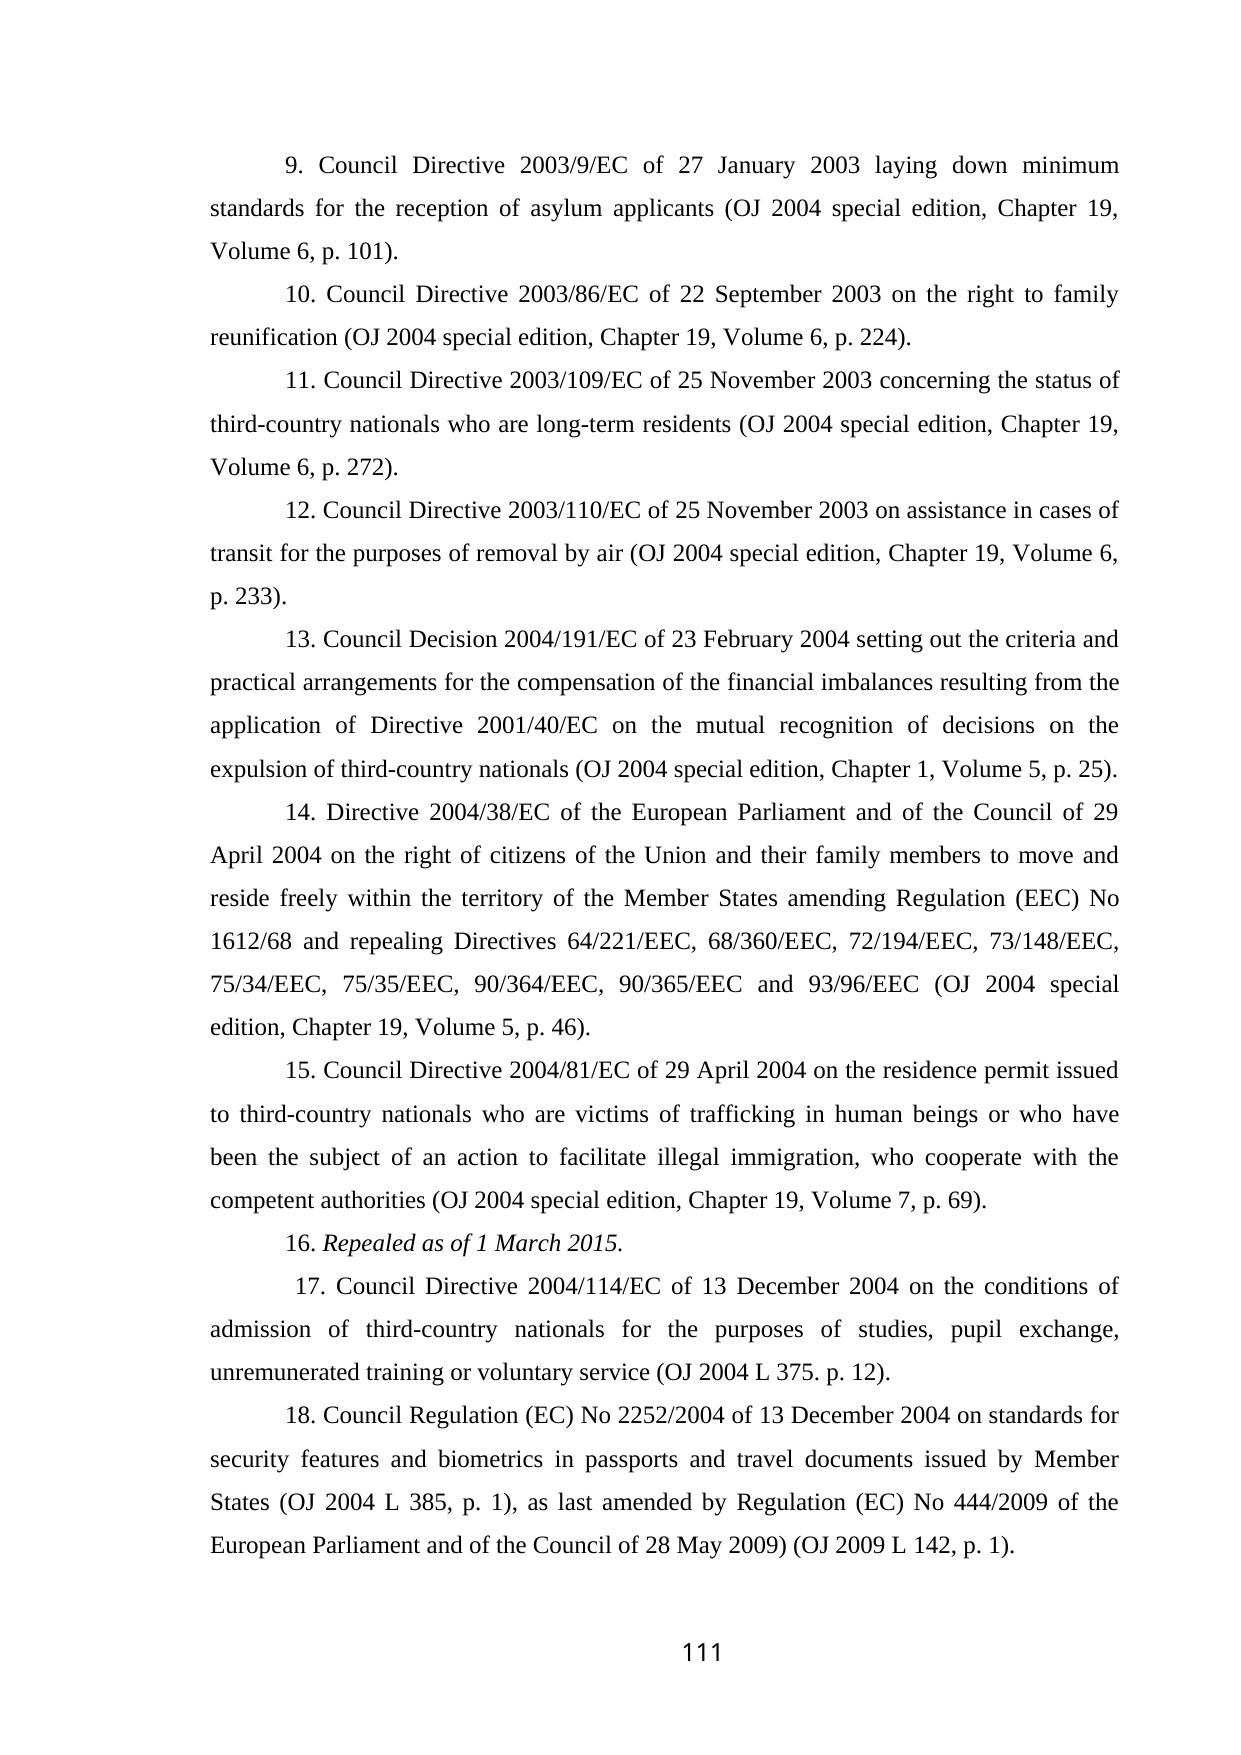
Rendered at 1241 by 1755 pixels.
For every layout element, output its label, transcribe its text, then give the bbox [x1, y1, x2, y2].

text 13. Council Decision 2004/191/EC of 23 February 2004 setting out the criteria and practical arrangements for the compensation of the financial imbalances resulting from the application of Directive 2001/40/EC on the mutual recognition of decisions on the expulsion of third-country nationals (OJ 2004 special edition, Chapter 1, Volume 5, p. 25). [210, 624, 1120, 782]
text 11. Council Directive 2003/109/EC of 25 November 2003 concerning the status of third-country nationals who are long-term residents (OJ 2004 special edition, Chapter 19, Volume 6, p. 272). [210, 366, 1120, 481]
text 18. Council Regulation (EC) No 2252/2004 of 13 December 2004 on standards for security features and biometrics in passports and travel documents issued by Member States (OJ 2004 L 385, p. 1), as last amended by Regulation (EC) No 444/2009 of the European Parliament and of the Council of 28 May 2009) (OJ 2009 L 142, p. 1). [210, 1401, 1120, 1559]
text 16. Repealed as of 1 March 2015. [210, 1228, 1120, 1257]
text 12. Council Directive 2003/110/EC of 25 November 2003 on assistance in cases of transit for the purposes of removal by air (OJ 2004 special edition, Chapter 19, Volume 6, p. 233). [210, 495, 1120, 610]
text 17. Council Directive 2004/114/EC of 13 December 2004 on the conditions of admission of third-country nationals for the purposes of studies, pupil exchange, unremunerated training or voluntary service (OJ 2004 L 375. p. 12). [210, 1271, 1120, 1386]
text 14. Directive 2004/38/EC of the European Parliament and of the Council of 29 April 2004 on the right of citizens of the Union and their family members to move and reside freely within the territory of the Member States amending Regulation (EEC) No 1612/68 and repealing Directives 64/221/EEC, 68/360/EEC, 72/194/EEC, 73/148/EEC, 75/34/EEC, 75/35/EEC, 90/364/EEC, 90/365/EEC and 93/96/EEC (OJ 2004 special edition, Chapter 19, Volume 5, p. 46). [210, 797, 1120, 1041]
text 15. Council Directive 2004/81/EC of 29 April 2004 on the residence permit issued to third-country nationals who are victims of trafficking in human beings or who have been the subject of an action to facilitate illegal immigration, who cooperate with the competent authorities (OJ 2004 special edition, Chapter 19, Volume 7, p. 69). [210, 1056, 1120, 1214]
text 10. Council Directive 2003/86/EC of 22 September 2003 on the right to family reunification (OJ 2004 special edition, Chapter 19, Volume 6, p. 224). [210, 279, 1120, 351]
text 9. Council Directive 2003/9/EC of 27 January 2003 laying down minimum standards for the reception of asylum applicants (OJ 2004 special edition, Chapter 19, Volume 6, p. 101). [210, 150, 1120, 265]
